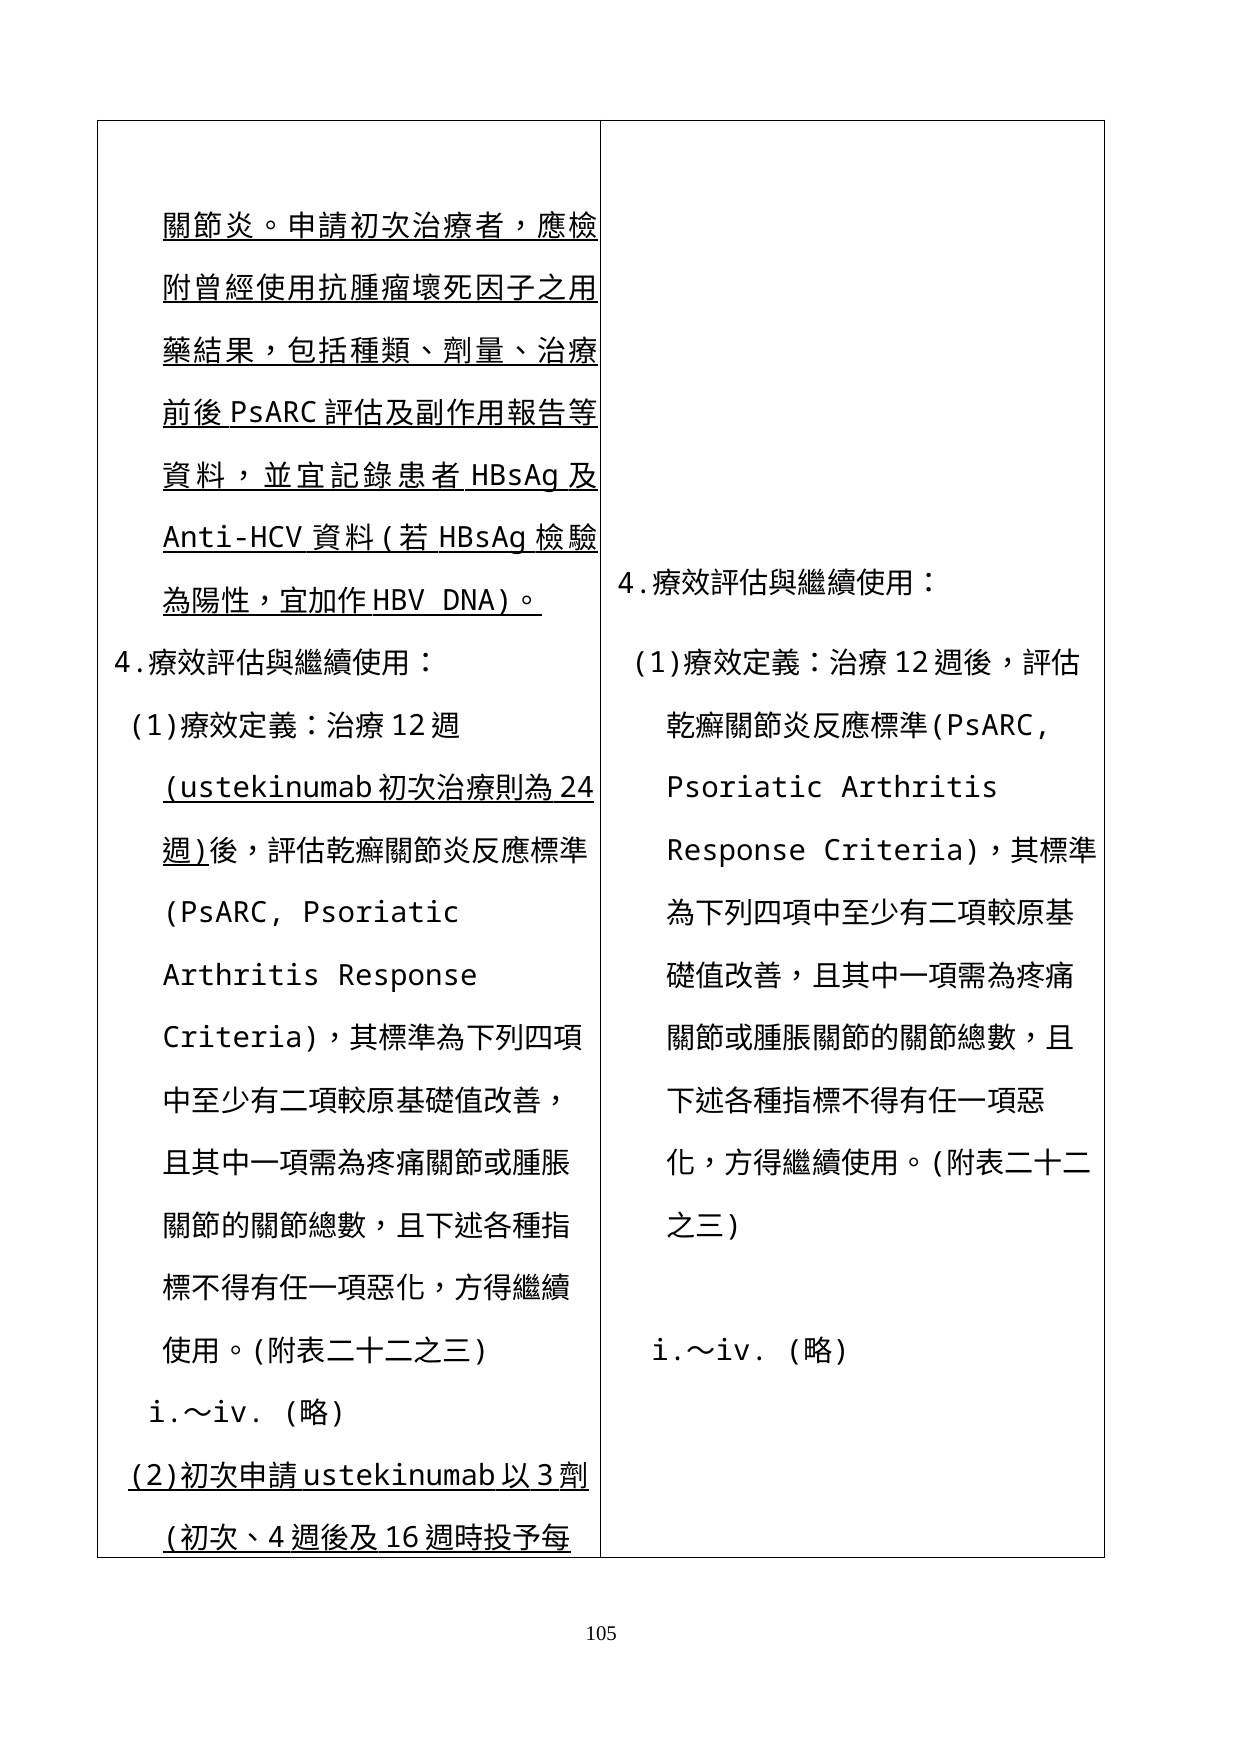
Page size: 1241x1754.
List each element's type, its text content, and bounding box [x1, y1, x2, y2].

table_cell 關節炎。申請初次治療者，應檢附曾經使用抗腫瘤壞死因子之用藥結果，包括種類、劑量、治療前後PsARC評估及副作用報告等資料，並宜記錄患者HBsAg及Anti-HCV資料(若HBsAg檢驗為陽性，宜加作HBV DNA)。 4.療效評估與繼續使用： (1)療效定義：治療12週(ustekinumab初次治療則為24週)後，評估乾癬關節炎反應標準(PsARC, Psoriatic Arthritis Response Criteria)，其標準為下列四項中至少有二項較原基礎值改善，且其中一項需為疼痛關節或腫脹關節的關節總數，且下述各種指標不得有任一項惡化，方得繼續使用。(附表二十二之三) i.～iv. (略) (2)初次申請ustekinumab以3劑(初次、4週後及16週時投予每 [98, 121, 600, 1557]
table_cell 4.療效評估與繼續使用： (1)療效定義：治療12週後，評估乾癬關節炎反應標準(PsARC, Psoriatic Arthritis Response Criteria)，其標準為下列四項中至少有二項較原基礎值改善，且其中一項需為疼痛關節或腫脹關節的關節總數，且下述各種指標不得有任一項惡化，方得繼續使用。(附表二十二之三) i.～iv. (略) [601, 121, 1104, 1557]
